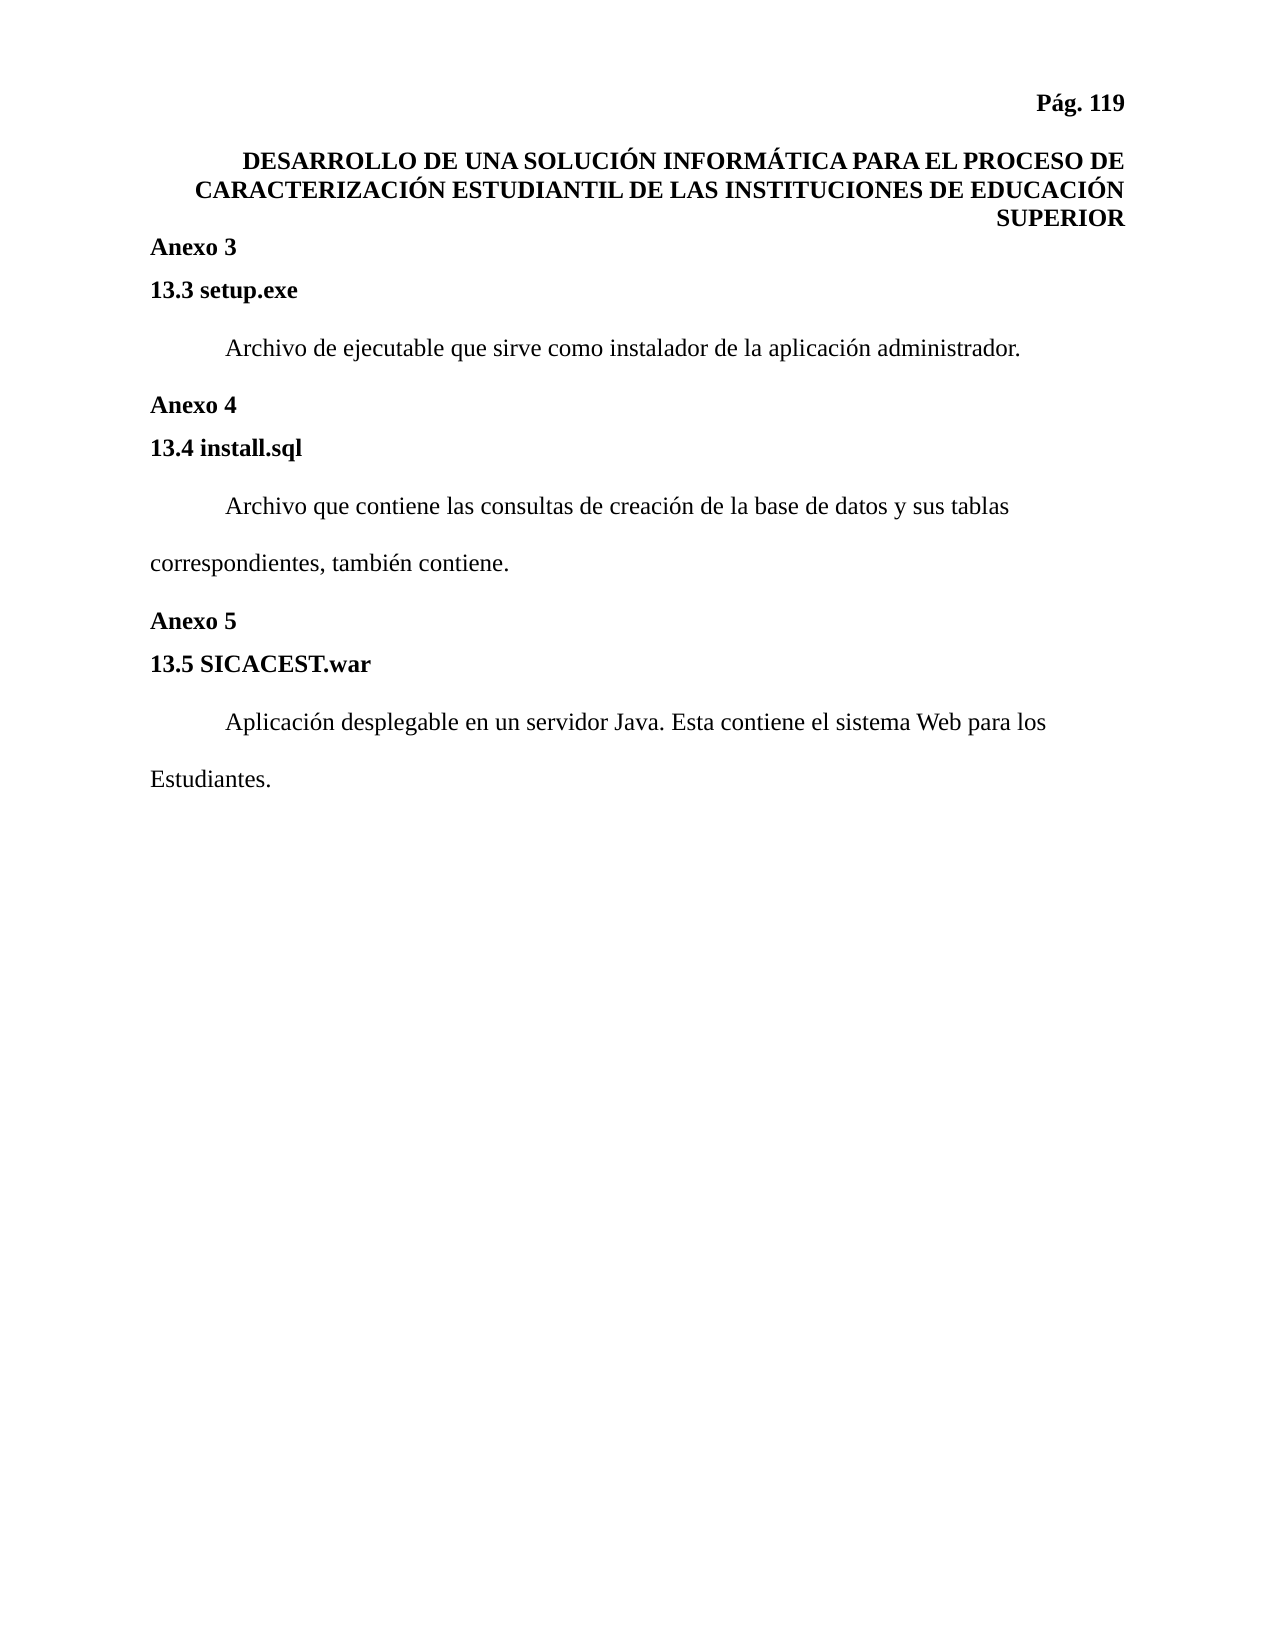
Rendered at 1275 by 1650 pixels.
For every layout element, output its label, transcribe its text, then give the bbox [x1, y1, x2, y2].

subtitle 13.4 install.sql [150, 433, 1125, 462]
text Aplicación desplegable en un servidor Java. Esta contiene el sistema Web para los Estudiantes. [150, 707, 1125, 793]
text Archivo de ejecutable que sirve como instalador de la aplicación administrador. [150, 333, 1125, 362]
text Anexo 3 [150, 232, 1125, 261]
text Anexo 5 [150, 606, 1125, 635]
subtitle 13.3 setup.exe [150, 275, 1125, 304]
text Anexo 4 [150, 390, 1125, 419]
text Archivo que contiene las consultas de creación de la base de datos y sus tablas correspondientes, también contiene. [150, 491, 1125, 577]
subtitle 13.5 SICACEST.war [150, 649, 1125, 678]
